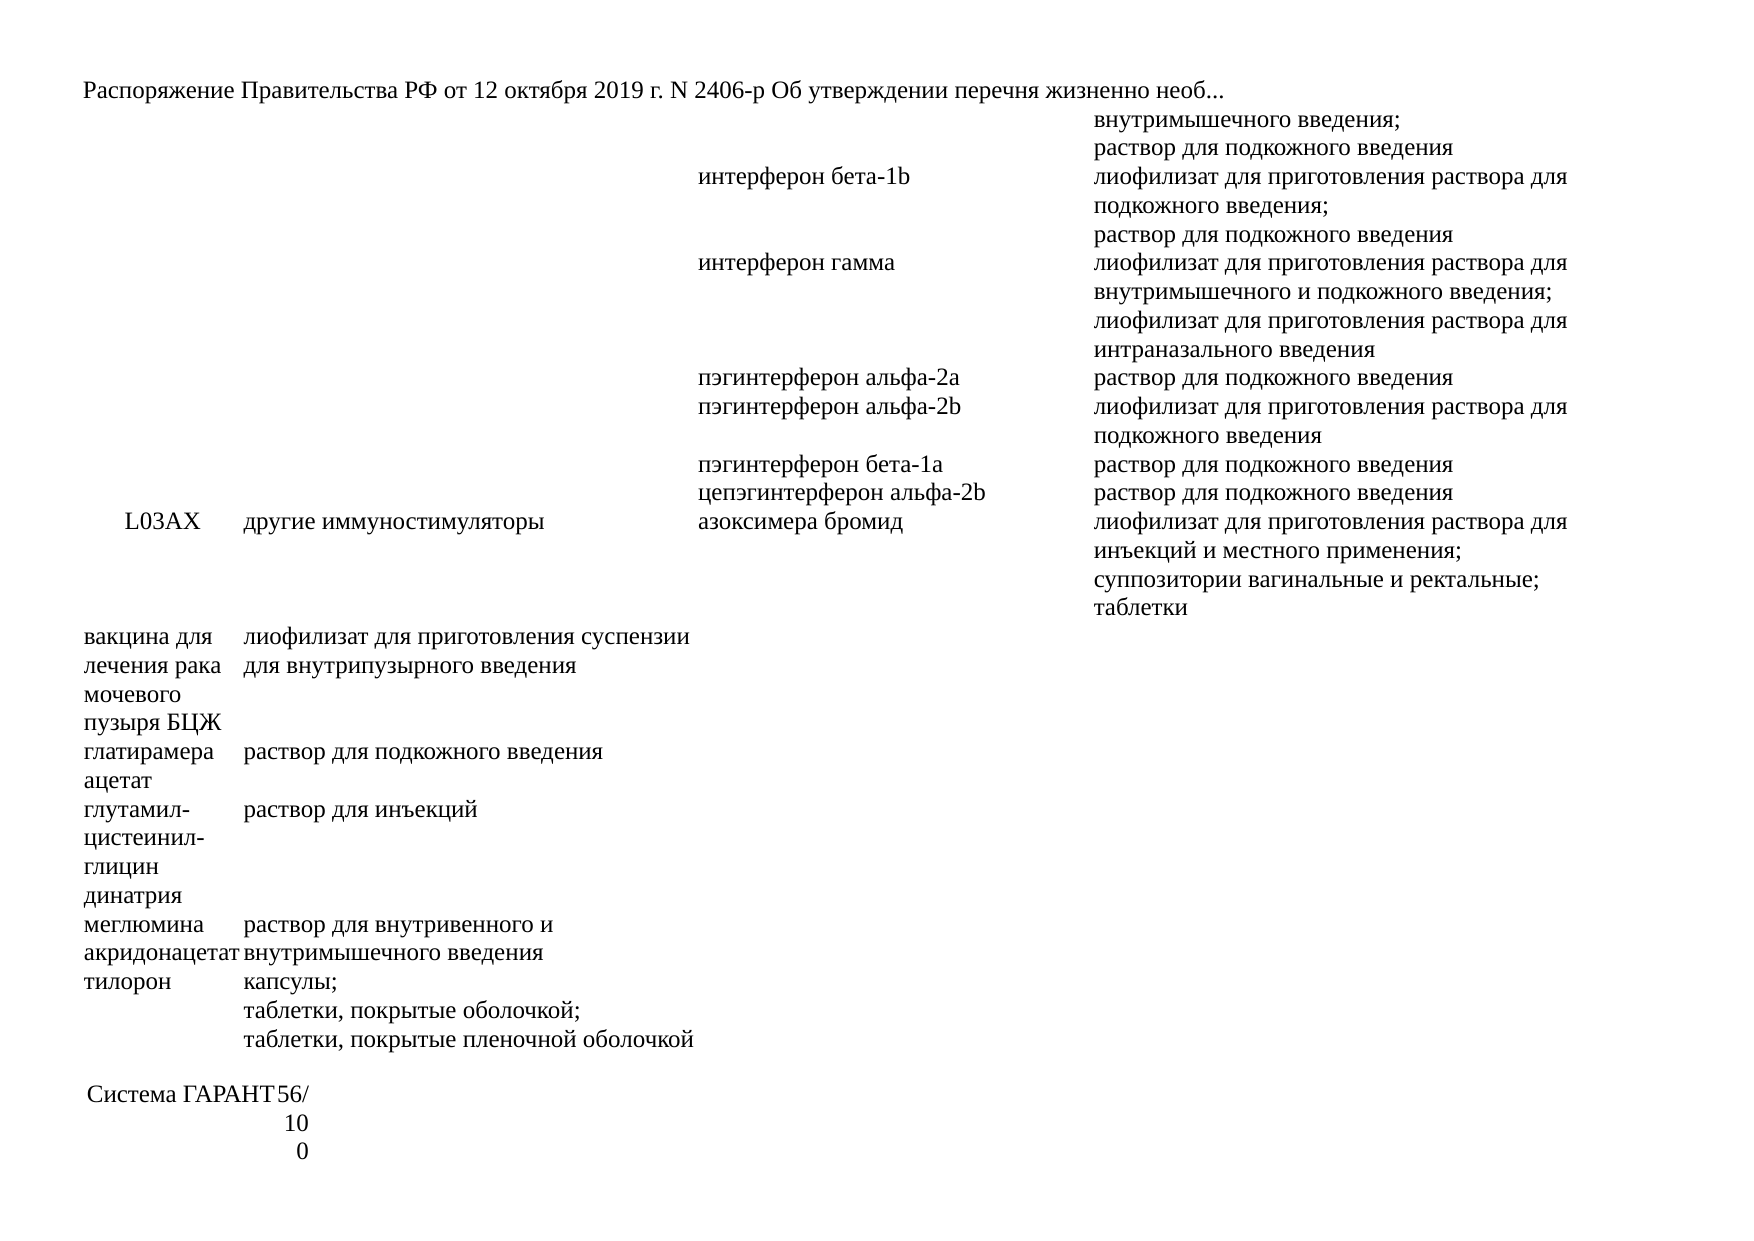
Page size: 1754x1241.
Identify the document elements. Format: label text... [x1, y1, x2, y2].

table_cell [1093, 621, 1659, 736]
table_cell меглюмина акридонацетат [83, 909, 242, 966]
table_cell [83, 478, 242, 506]
table_cell капсулы; таблетки, покрытые оболочкой; таблетки, покрытые пленочной оболочкой [242, 966, 697, 1052]
table_cell [697, 966, 1092, 1052]
table_cell внутримышечного введения; раствор для подкожного введения [1093, 104, 1659, 161]
table_cell [83, 391, 242, 449]
table_cell [83, 104, 242, 161]
table_cell [242, 478, 697, 506]
table_cell вакцина для лечения рака мочевого пузыря БЦЖ [83, 621, 242, 736]
table_cell [242, 248, 697, 362]
table_cell [697, 104, 1092, 161]
table_cell раствор для подкожного введения [1093, 478, 1659, 506]
table_cell глутамил-цистеинил-глицин динатрия [83, 794, 242, 909]
table_cell [242, 104, 697, 161]
table_cell интерферон бета-1b [697, 161, 1092, 247]
table_cell [697, 794, 1092, 909]
table_cell лиофилизат для приготовления раствора для подкожного введения [1093, 391, 1659, 449]
table_cell [1093, 736, 1659, 794]
table_cell [697, 909, 1092, 966]
table_cell раствор для подкожного введения [1093, 449, 1659, 477]
table_cell L03AX [83, 506, 242, 621]
table_cell раствор для подкожного введения [242, 736, 697, 794]
table_cell азоксимера бромид [697, 506, 1092, 621]
table_cell [83, 161, 242, 247]
table_cell пэгинтерферон альфа-2a [697, 363, 1092, 391]
table_cell пэгинтерферон бета-1a [697, 449, 1092, 477]
table_cell другие иммуностимуляторы [242, 506, 697, 621]
table_cell лиофилизат для приготовления раствора для инъекций и местного применения; суппозитории вагинальные и ректальные; таблетки [1093, 506, 1659, 621]
table_cell интерферон гамма [697, 248, 1092, 362]
table_cell лиофилизат для приготовления раствора для внутримышечного и подкожного введения; лиофилизат для приготовления раствора для интраназального введения [1093, 248, 1659, 362]
table_cell [1093, 966, 1659, 1052]
table_cell [83, 248, 242, 362]
table_cell [83, 449, 242, 477]
table_cell [242, 161, 697, 247]
table_cell тилорон [83, 966, 242, 1052]
table_cell [697, 621, 1092, 736]
table_cell раствор для внутривенного и внутримышечного введения [242, 909, 697, 966]
table_cell [1093, 794, 1659, 909]
table_cell раствор для подкожного введения [1093, 363, 1659, 391]
table_cell [1093, 909, 1659, 966]
table_cell [242, 363, 697, 391]
table_cell лиофилизат для приготовления раствора для подкожного введения; раствор для подкожного введения [1093, 161, 1659, 247]
table_cell лиофилизат для приготовления суспензии для внутрипузырного введения [242, 621, 697, 736]
table_cell [242, 391, 697, 449]
table_cell [83, 363, 242, 391]
table_cell глатирамера ацетат [83, 736, 242, 794]
table_cell [242, 449, 697, 477]
table_cell цепэгинтерферон альфа-2b [697, 478, 1092, 506]
table_cell раствор для инъекций [242, 794, 697, 909]
table_cell пэгинтерферон альфа-2b [697, 391, 1092, 449]
table_cell [697, 736, 1092, 794]
